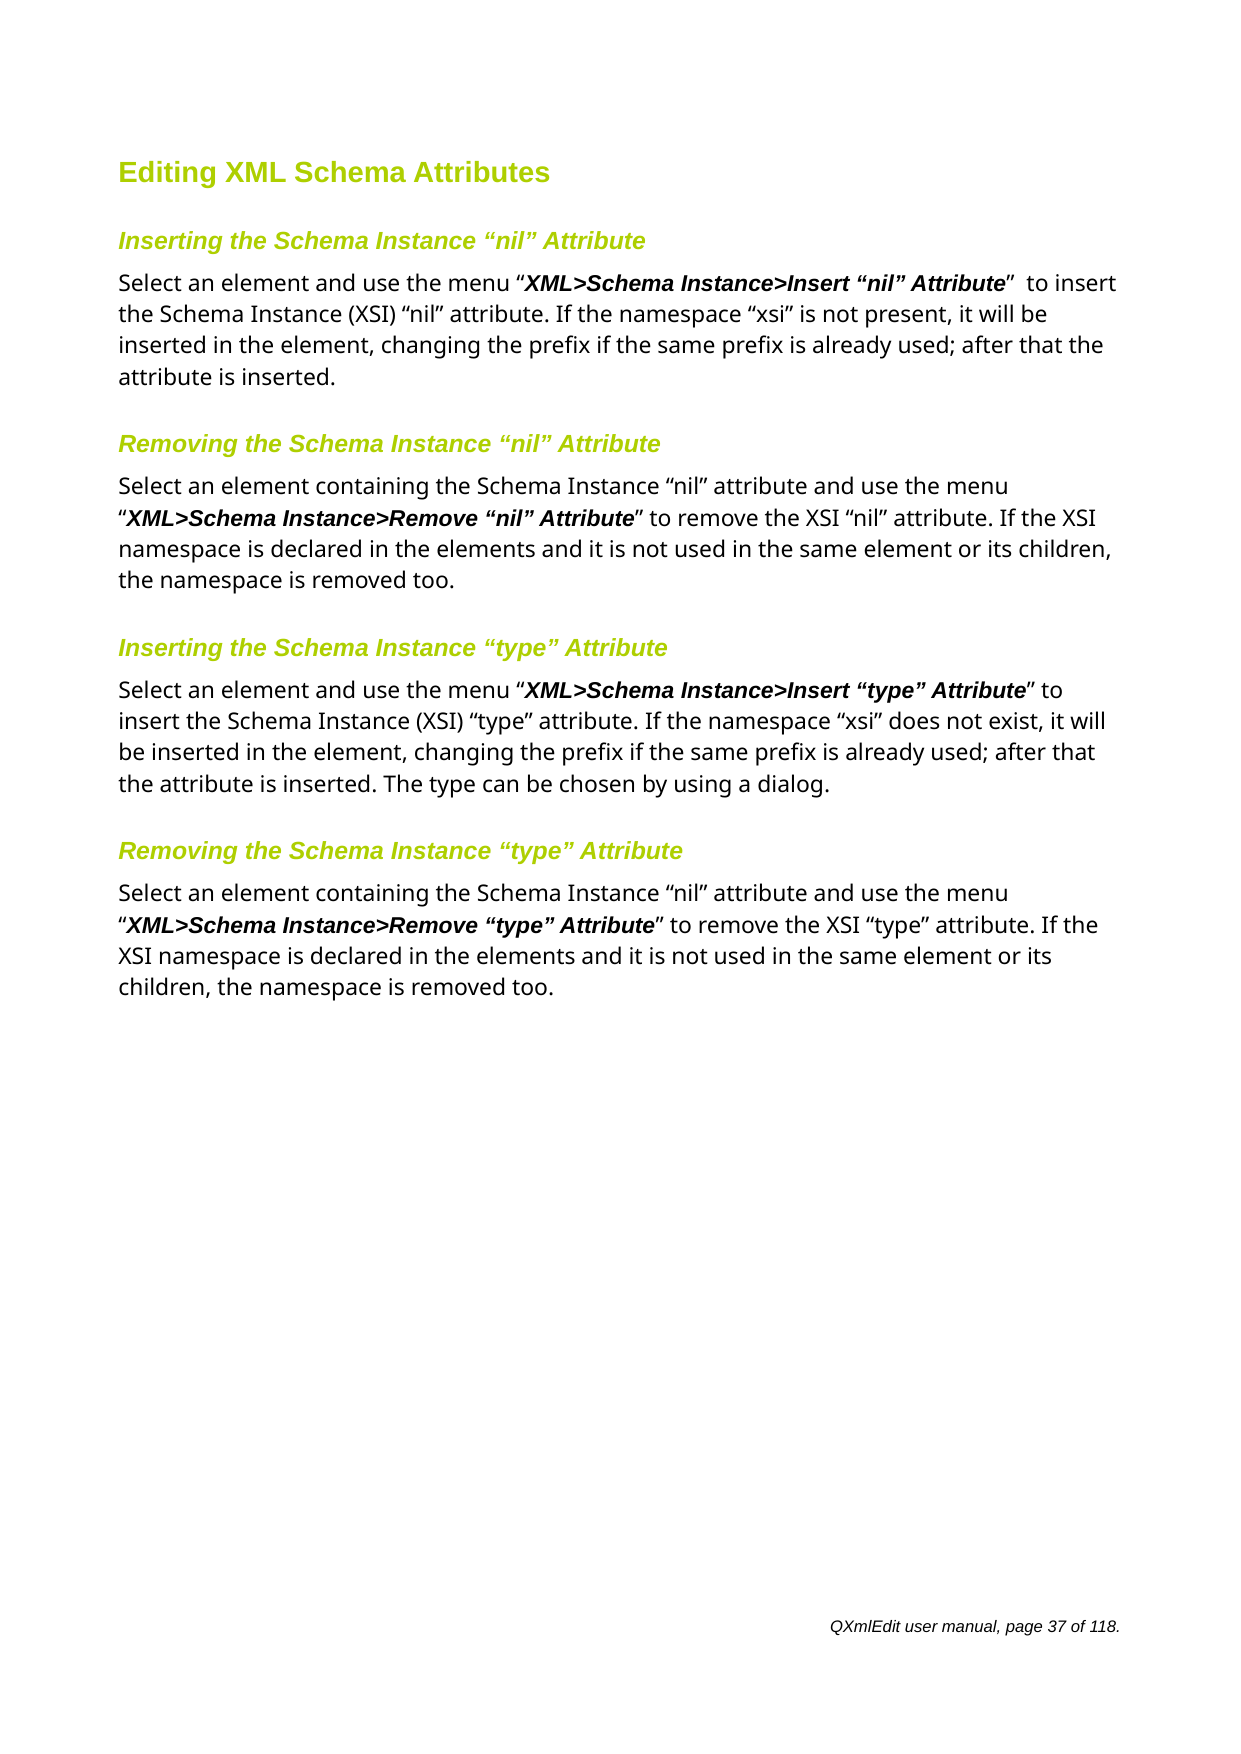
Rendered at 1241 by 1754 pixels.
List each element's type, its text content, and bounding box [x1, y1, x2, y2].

subtitle Inserting the Schema Instance “type” Attribute [118, 633, 1122, 661]
text Select an element containing the Schema Instance “nil” attribute and use the menu “XML>Schema Instance>Remove “type” Attribute” to remove the XSI “type” attribute. If the XSI namespace is declared in the elements and it is not used in the same element or its children, the namespace is removed too. [118, 877, 1122, 1002]
text Select an element containing the Schema Instance “nil” attribute and use the menu “XML>Schema Instance>Remove “nil” Attribute” to remove the XSI “nil” attribute. If the XSI namespace is declared in the elements and it is not used in the same element or its children, the namespace is removed too. [118, 470, 1122, 595]
text Select an element and use the menu “XML>Schema Instance>Insert “nil” Attribute” to insert the Schema Instance (XSI) “nil” attribute. If the namespace “xsi” is not present, it will be inserted in the element, changing the prefix if the same prefix is already used; after that the attribute is inserted. [118, 267, 1122, 392]
subtitle Removing the Schema Instance “type” Attribute [118, 836, 1122, 865]
subtitle Inserting the Schema Instance “nil” Attribute [118, 226, 1122, 254]
subtitle Removing the Schema Instance “nil” Attribute [118, 429, 1122, 458]
subtitle Editing XML Schema Attributes [118, 155, 1122, 188]
text Select an element and use the menu “XML>Schema Instance>Insert “type” Attribute” to insert the Schema Instance (XSI) “type” attribute. If the namespace “xsi” does not exist, it will be inserted in the element, changing the prefix if the same prefix is already used; after that the attribute is inserted. The type can be chosen by using a dialog. [118, 674, 1122, 799]
